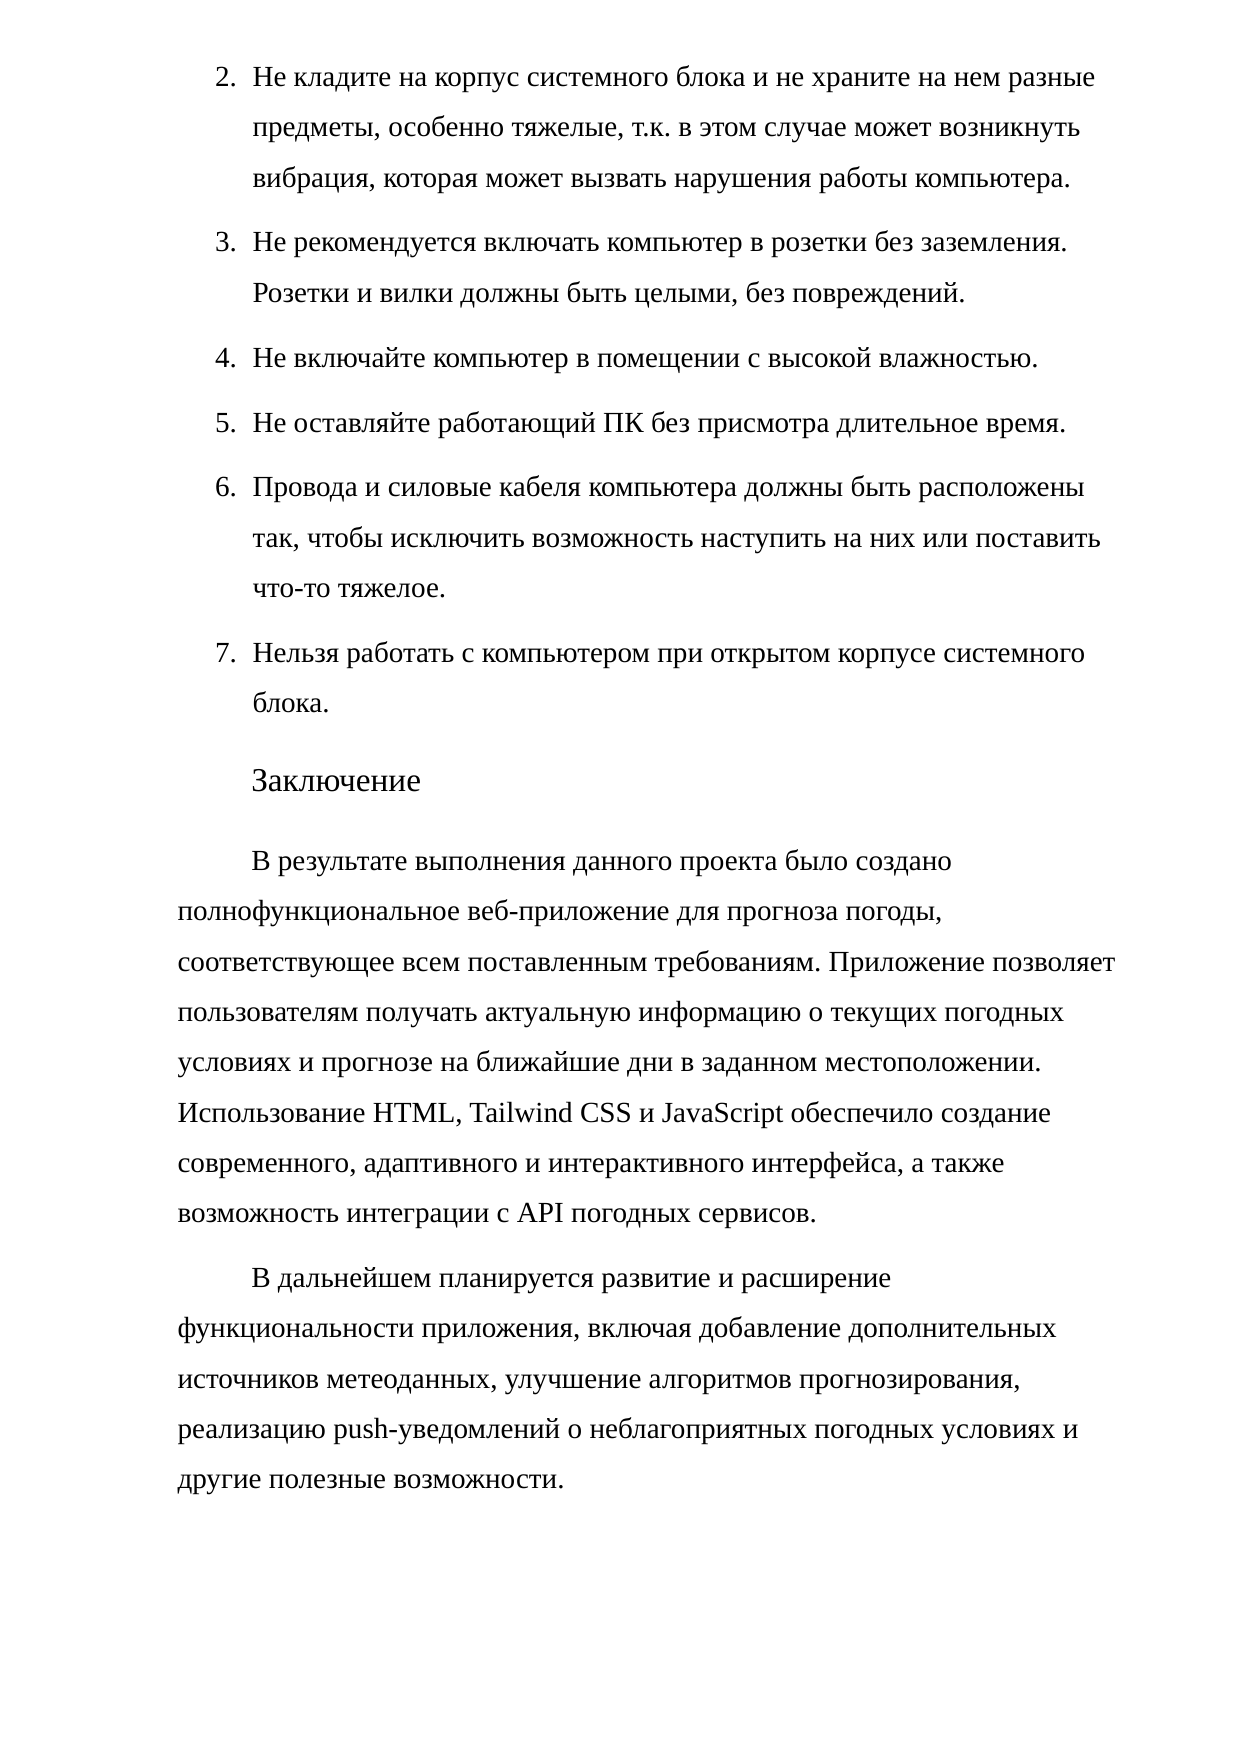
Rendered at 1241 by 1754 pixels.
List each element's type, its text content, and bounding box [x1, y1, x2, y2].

list Провода и силовые кабеля компьютера должны быть расположены так, чтобы исключить возможность наступить на них или поставить что-то тяжелое. [215, 469, 1122, 604]
list Не оставляйте работающий ПК без присмотра длительное время. [215, 405, 1122, 438]
list Не кладите на корпус системного блока и не храните на нем разные предметы, особенно тяжелые, т.к. в этом случае может возникнуть вибрация, которая может вызвать нарушения работы компьютера. [215, 59, 1122, 193]
text В результате выполнения данного проекта было создано полнофункциональное веб-приложение для прогноза погоды, соответствующее всем поставленным требованиям. Приложение позволяет пользователям получать актуальную информацию о текущих погодных условиях и прогнозе на ближайшие дни в заданном местоположении. Использование HTML, Tailwind CSS и JavaScript обеспечило создание современного, адаптивного и интерактивного интерфейса, а также возможность интеграции с API погодных сервисов. [177, 843, 1122, 1229]
text В дальнейшем планируется развитие и расширение функциональности приложения, включая добавление дополнительных источников метеоданных, улучшение алгоритмов прогнозирования, реализацию push-уведомлений о неблагоприятных погодных условиях и другие полезные возможности. [177, 1260, 1122, 1495]
list Не включайте компьютер в помещении с высокой влажностью. [215, 340, 1122, 373]
list Нельзя работать с компьютером при открытом корпусе системного блока. [215, 635, 1122, 719]
list Не рекомендуется включать компьютер в розетки без заземления. Розетки и вилки должны быть целыми, без повреждений. [215, 224, 1122, 308]
subtitle Заключение [177, 761, 1122, 799]
